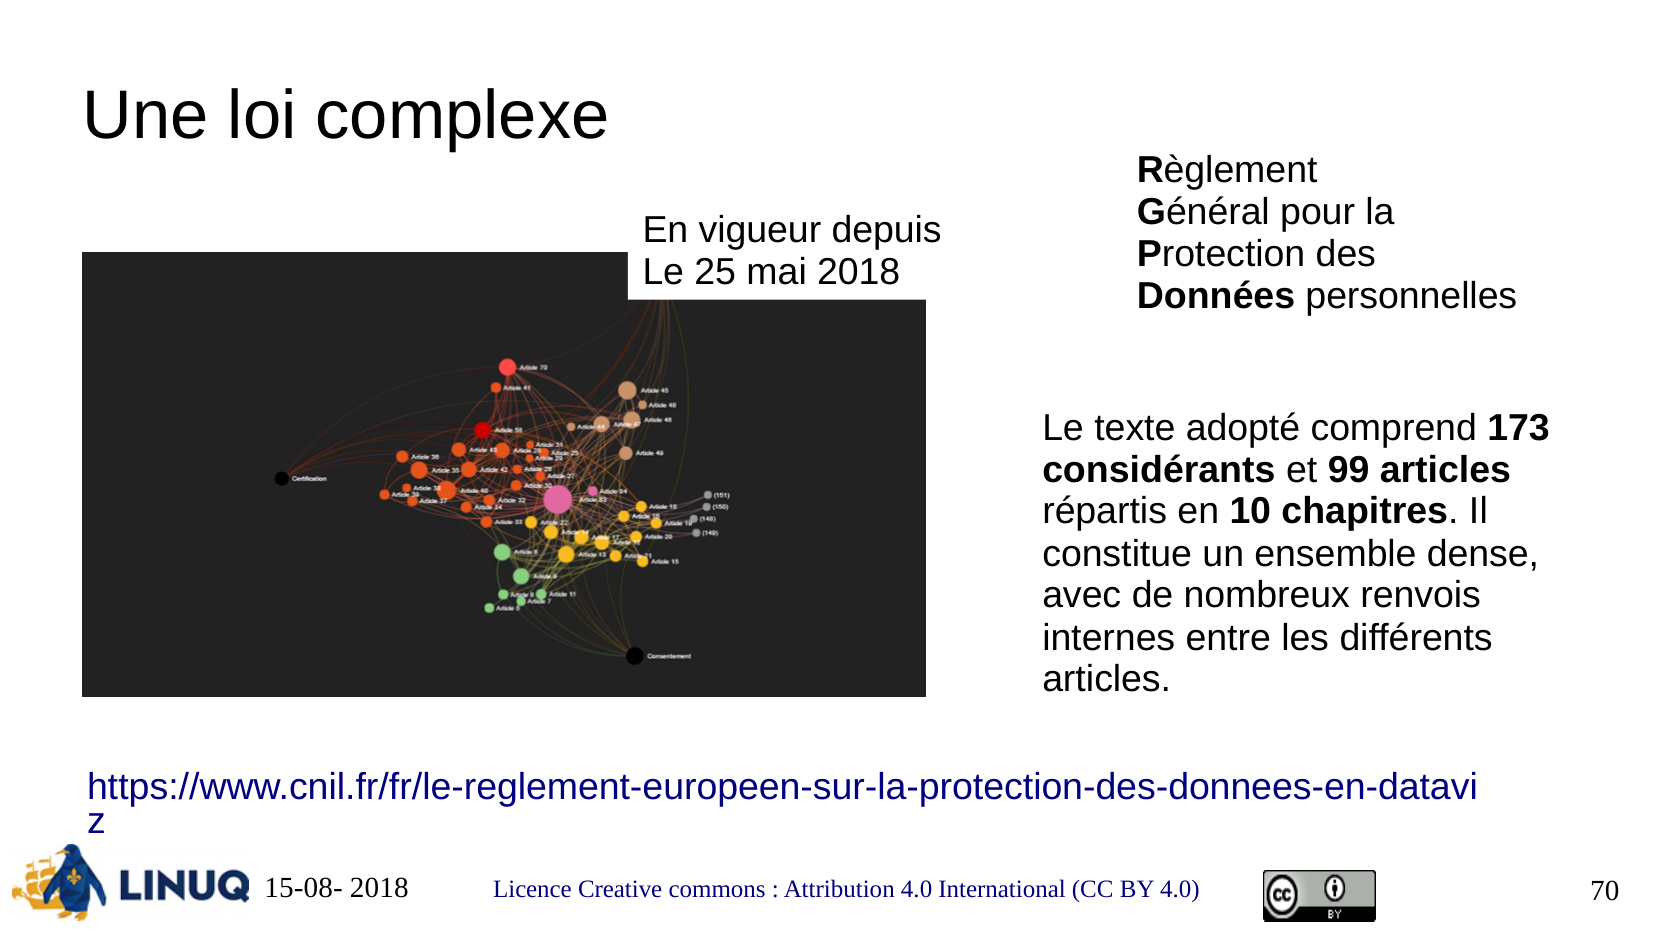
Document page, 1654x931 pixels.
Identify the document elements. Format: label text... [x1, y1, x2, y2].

text_box Règlement Général pour la Protection des Données personnelles [1122, 141, 1560, 367]
picture [1263, 870, 1376, 922]
text_box https://www.cnil.fr/fr/le-reglement-europeen-sur-la-protection-des-donnees-en-dataviz [72, 758, 1512, 815]
picture [11, 844, 249, 921]
text_box Le texte adopté comprend 173 considérants et 99 articles répartis en 10 chapitres. Il constitue un ensemble dense, avec de nombreux renvois internes entre les différents articles. [1027, 398, 1595, 709]
title Une loi complexe [82, 37, 1571, 193]
picture [82, 252, 926, 697]
text_box En vigueur depuis Le 25 mai 2018 [627, 200, 957, 300]
